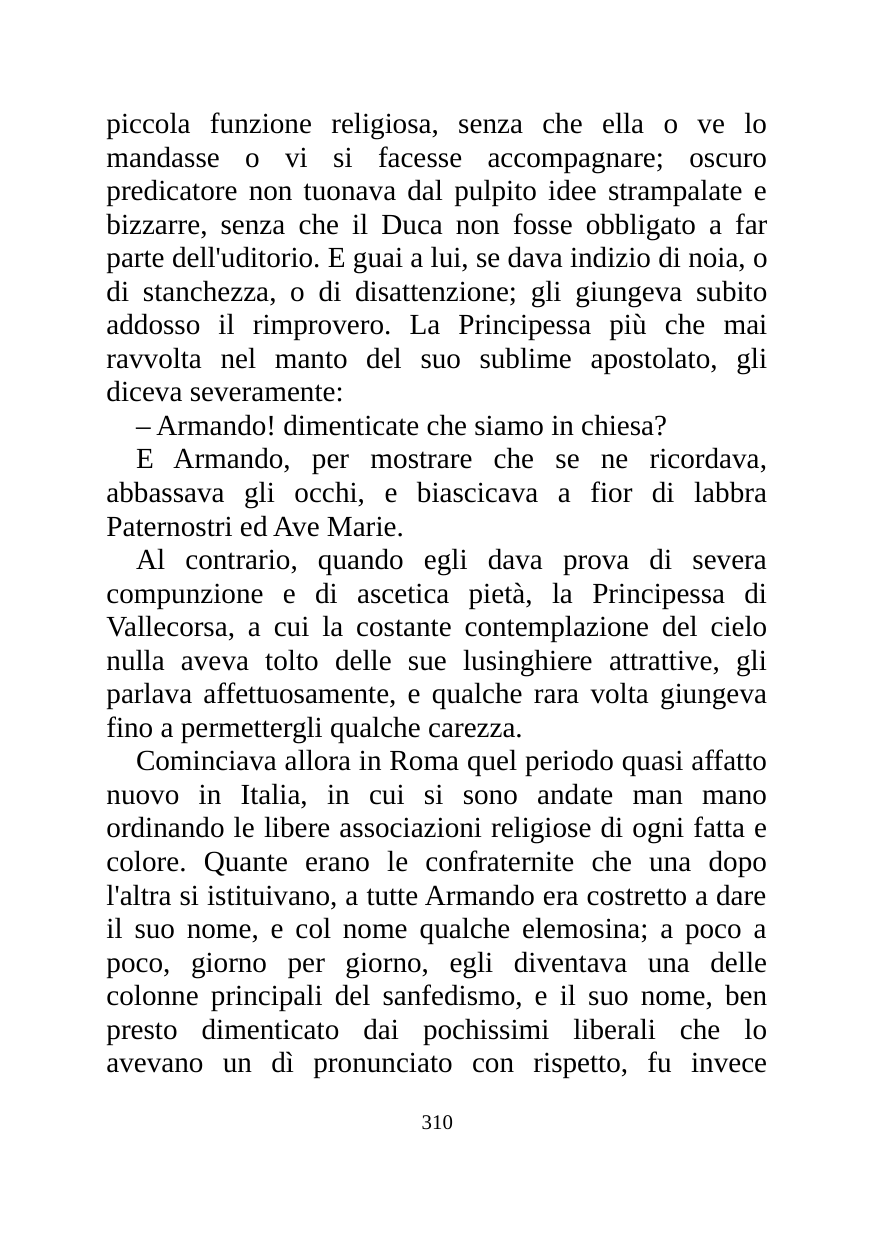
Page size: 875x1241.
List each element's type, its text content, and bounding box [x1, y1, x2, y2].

text Al contrario, quando egli dava prova di severa compunzione e di ascetica pietà, la Principessa di Vallecorsa, a cui la costante contemplazione del cielo nulla aveva tolto delle sue lusinghiere attrattive, gli parlava affettuosamente, e qualche rara volta giungeva fino a permettergli qualche carezza. [106, 542, 768, 743]
text E Armando, per mostrare che se ne ricordava, abbassava gli occhi, e biascicava a fior di labbra Paternostri ed Ave Marie. [106, 442, 768, 542]
text – Armando! dimenticate che siamo in chiesa? [106, 408, 768, 442]
text piccola funzione religiosa, senza che ella o ve lo mandasse o vi si facesse accompagnare; oscuro predicatore non tuonava dal pulpito idee strampalate e bizzarre, senza che il Duca non fosse obbligato a far parte dell'uditorio. E guai a lui, se dava indizio di noia, o di stanchezza, o di disattenzione; gli giungeva subito addosso il rimprovero. La Principessa più che mai ravvolta nel manto del suo sublime apostolato, gli diceva severamente: [106, 106, 768, 408]
text Cominciava allora in Roma quel periodo quasi affatto nuovo in Italia, in cui si sono andate man mano ordinando le libere associazioni religiose di ogni fatta e colore. Quante erano le confraternite che una dopo l'altra si istituivano, a tutte Armando era costretto a dare il suo nome, e col nome qualche elemosina; a poco a poco, giorno per giorno, egli diventava una delle colonne principali del sanfedismo, e il suo nome, ben presto dimenticato dai pochissimi liberali che lo avevano un dì pronunciato con rispetto, fu invece [106, 743, 768, 1079]
